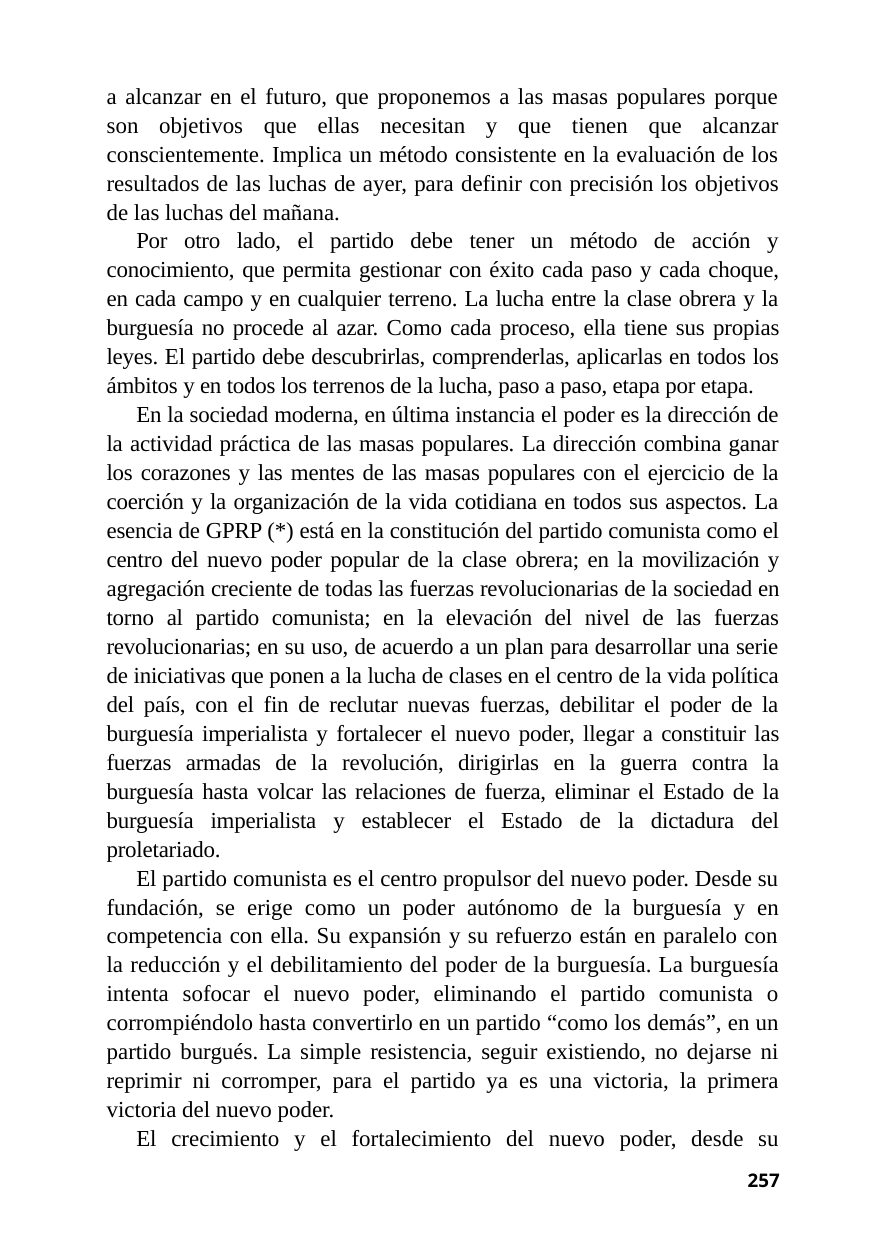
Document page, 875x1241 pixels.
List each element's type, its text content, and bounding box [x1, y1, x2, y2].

text El crecimiento y el fortalecimiento del nuevo poder, desde su [106, 1125, 779, 1152]
text En la sociedad moderna, en última instancia el poder es la dirección de la actividad práctica de las masas populares. La dirección combina ganar los corazones y las mentes de las masas populares con el ejercicio de la coerción y la organización de la vida cotidiana en todos sus aspectos. La esencia de GPRP (*) está en la constitución del partido comunista como el centro del nuevo poder popular de la clase obrera; en la movilización y agregación creciente de todas las fuerzas revolucionarias de la sociedad en torno al partido comunista; en la elevación del nivel de las fuerzas revolucionarias; en su uso, de acuerdo a un plan para desarrollar una serie de iniciativas que ponen a la lucha de clases en el centro de la vida política del país, con el fin de reclutar nuevas fuerzas, debilitar el poder de la burguesía imperialista y fortalecer el nuevo poder, llegar a constituir las fuerzas armadas de la revolución, dirigirlas en la guerra contra la burguesía hasta volcar las relaciones de fuerza, eliminar el Estado de la burguesía imperialista y establecer el Estado de la dictadura del proletariado. [106, 401, 779, 862]
text Por otro lado, el partido debe tener un método de acción y conocimiento, que permita gestionar con éxito cada paso y cada choque, en cada campo y en cualquier terreno. La lucha entre la clase obrera y la burguesía no procede al azar. Como cada proceso, ella tiene sus propias leyes. El partido debe descubrirlas, comprenderlas, aplicarlas en todos los ámbitos y en todos los terrenos de la lucha, paso a paso, etapa por etapa. [106, 227, 779, 399]
text a alcanzar en el futuro, que proponemos a las masas populares porque son objetivos que ellas necesitan y que tienen que alcanzar conscientemente. Implica un método consistente en la evaluación de los resultados de las luchas de ayer, para definir con precisión los objetivos de las luchas del mañana. [106, 83, 779, 225]
text El partido comunista es el centro propulsor del nuevo poder. Desde su fundación, se erige como un poder autónomo de la burguesía y en competencia con ella. Su expansión y su refuerzo están en paralelo con la reducción y el debilitamiento del poder de la burguesía. La burguesía intenta sofocar el nuevo poder, eliminando el partido comunista o corrompiéndolo hasta convertirlo en un partido “como los demás”, en un partido burgués. La simple resistencia, seguir existiendo, no dejarse ni reprimir ni corromper, para el partido ya es una victoria, la primera victoria del nuevo poder. [106, 864, 779, 1123]
